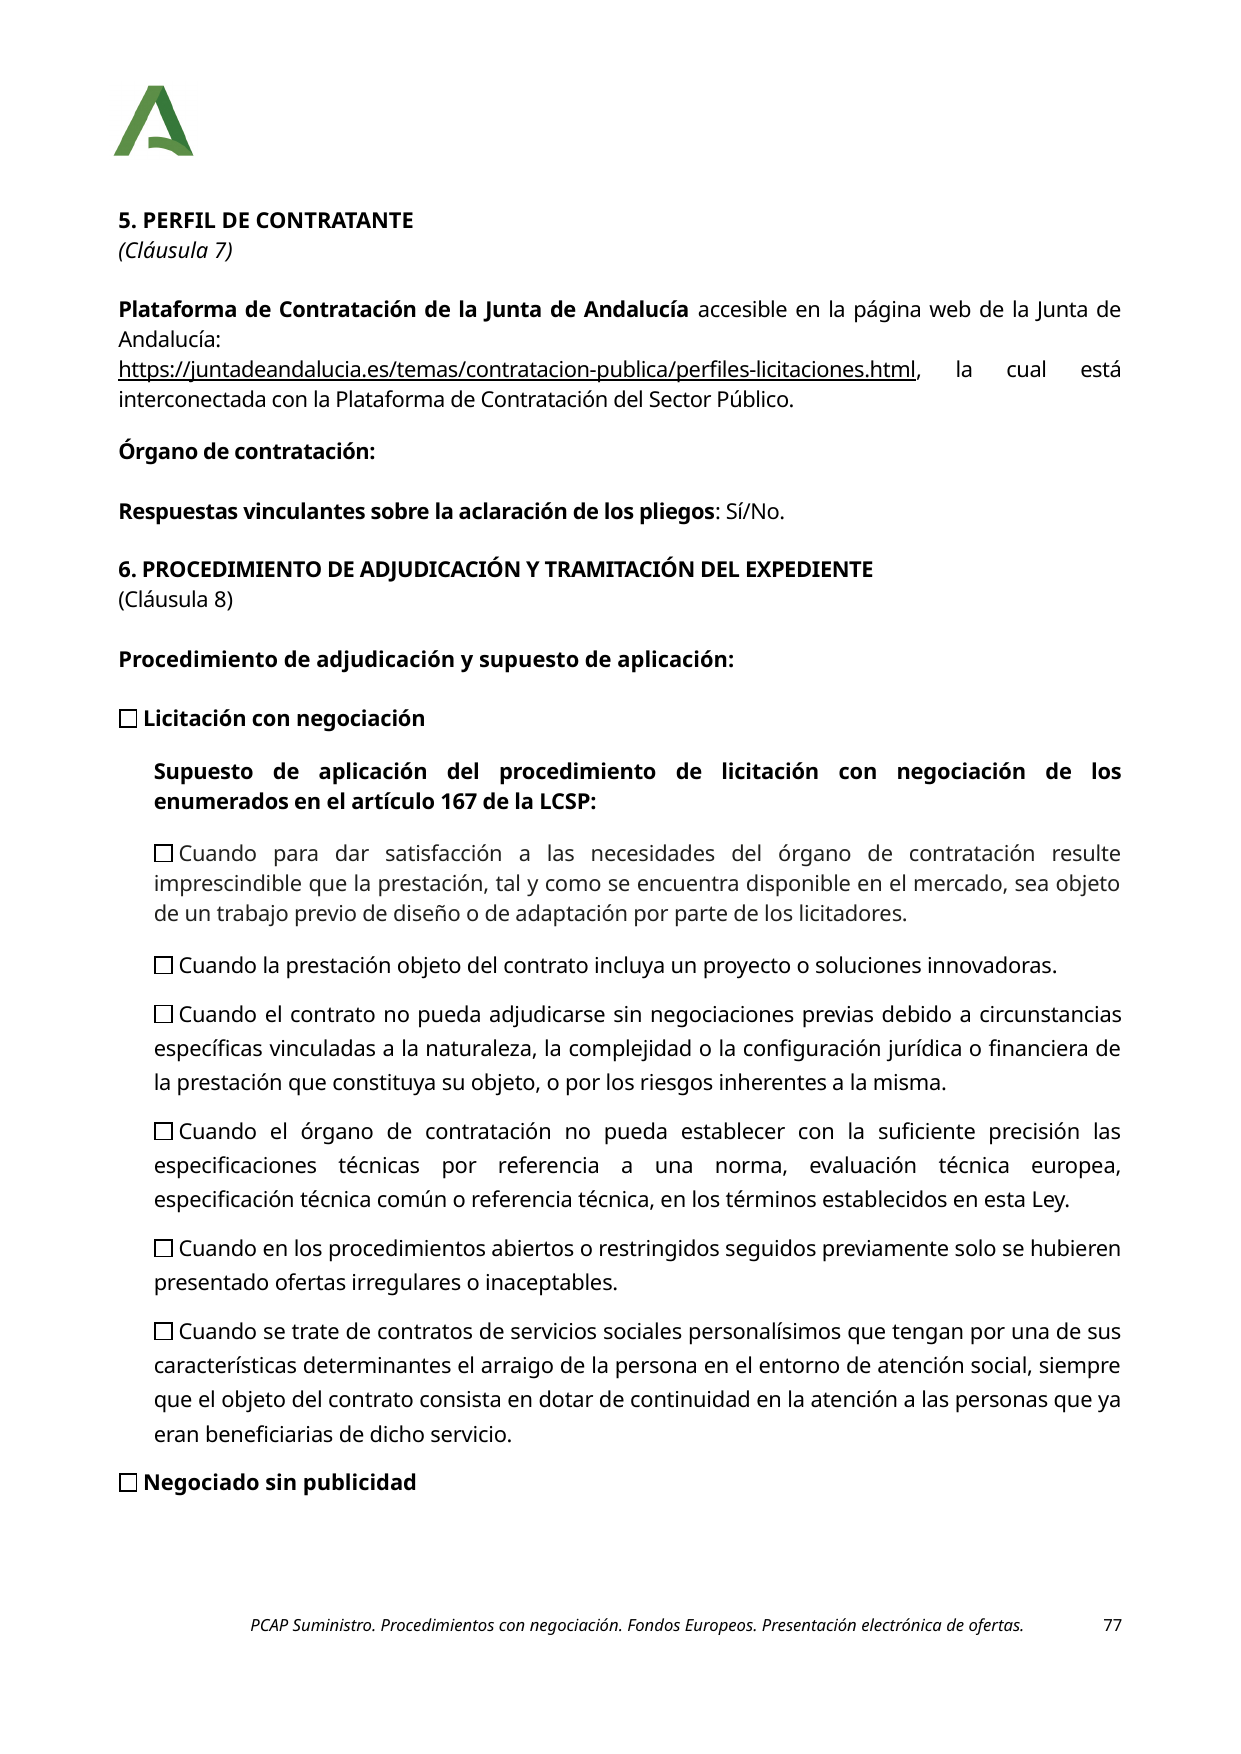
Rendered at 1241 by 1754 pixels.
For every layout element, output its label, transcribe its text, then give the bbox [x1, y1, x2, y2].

text Respuestas vinculantes sobre la aclaración de los pliegos: Sí/No. [118, 496, 1122, 526]
text Cuando el órgano de contratación no pueda establecer con la suficiente precisión las especificaciones técnicas por referencia a una norma, evaluación técnica europea, especificación técnica común o referencia técnica, en los términos establecidos en esta Ley. [153, 1116, 1122, 1214]
text Negociado sin publicidad [118, 1467, 1122, 1497]
text Órgano de contratación: [118, 436, 1122, 466]
text 6. PROCEDIMIENTO DE ADJUDICACIÓN Y TRAMITACIÓN DEL EXPEDIENTE [118, 554, 1122, 584]
text Cuando la prestación objeto del contrato incluya un proyecto o soluciones innovadoras. [153, 950, 1122, 980]
text Licitación con negociación [118, 703, 1122, 733]
text Cuando el contrato no pueda adjudicarse sin negociaciones previas debido a circunstancias específicas vinculadas a la naturaleza, la complejidad o la configuración jurídica o financiera de la prestación que constituya su objeto, o por los riesgos inherentes a la misma. [153, 999, 1122, 1097]
picture [109, 81, 198, 160]
text Supuesto de aplicación del procedimiento de licitación con negociación de los enumerados en el artículo 167 de la LCSP: [153, 756, 1122, 816]
text Cuando se trate de contratos de servicios sociales personalísimos que tengan por una de sus características determinantes el arraigo de la persona en el entorno de atención social, siempre que el objeto del contrato consista en dotar de continuidad en la atención a las personas que ya eran beneficiarias de dicho servicio. [153, 1316, 1122, 1448]
text https://juntadeandalucia.es/temas/contratacion-publica/perfiles-licitaciones.html, la cual está interconectada con la Plataforma de Contratación del Sector Público. [118, 354, 1122, 414]
text Procedimiento de adjudicación y supuesto de aplicación: [118, 644, 1122, 674]
text Cuando en los procedimientos abiertos o restringidos seguidos previamente solo se hubieren presentado ofertas irregulares o inaceptables. [153, 1233, 1122, 1297]
text Plataforma de Contratación de la Junta de Andalucía accesible en la página web de la Junta de Andalucía: [118, 294, 1122, 354]
text Cuando para dar satisfacción a las necesidades del órgano de contratación resulte imprescindible que la prestación, tal y como se encuentra disponible en el mercado, sea objeto de un trabajo previo de diseño o de adaptación por parte de los licitadores. [153, 838, 1122, 928]
text 5. PERFIL DE CONTRATANTE [118, 205, 1122, 235]
text (Cláusula 8) [118, 584, 1122, 614]
text (Cláusula 7) [118, 235, 1122, 265]
